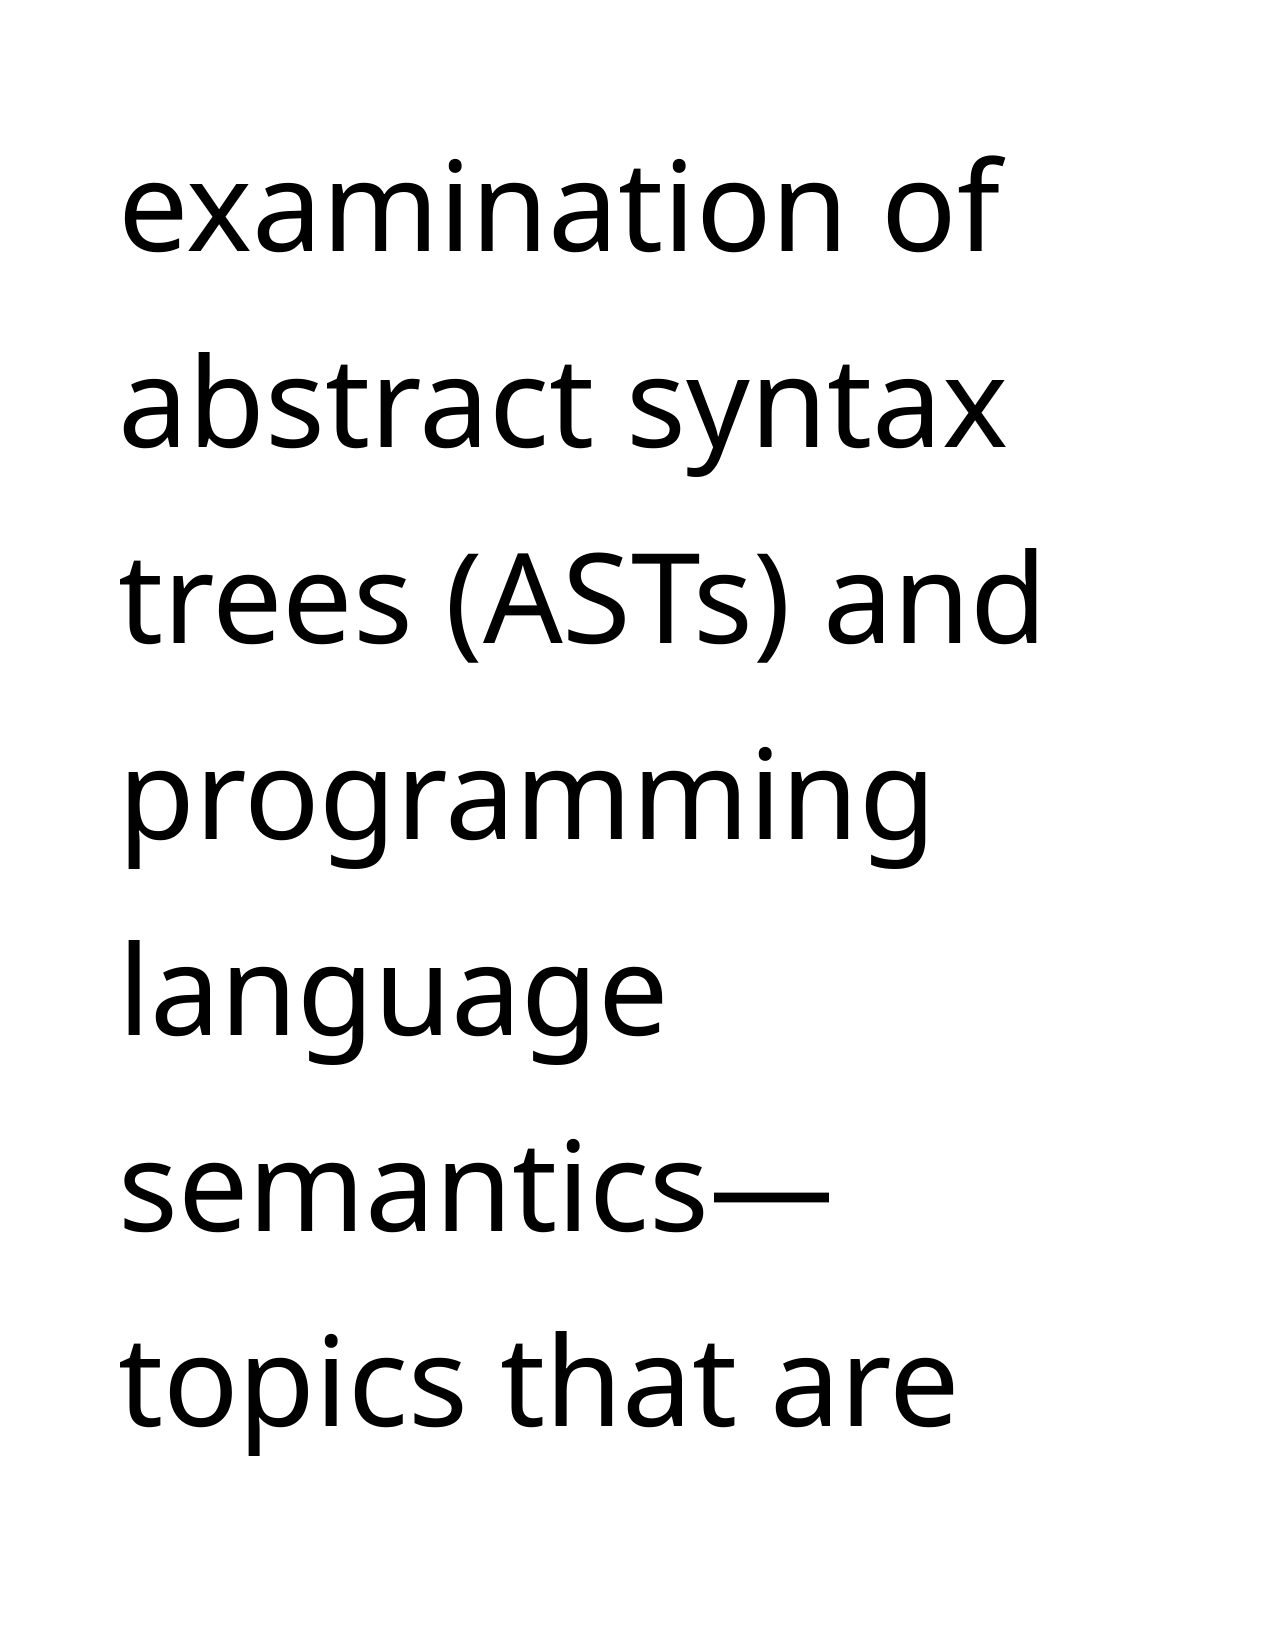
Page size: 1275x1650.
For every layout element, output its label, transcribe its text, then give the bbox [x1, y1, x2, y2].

text examination of abstract syntax trees (ASTs) and programming language semantics—topics that are [118, 118, 1157, 1463]
